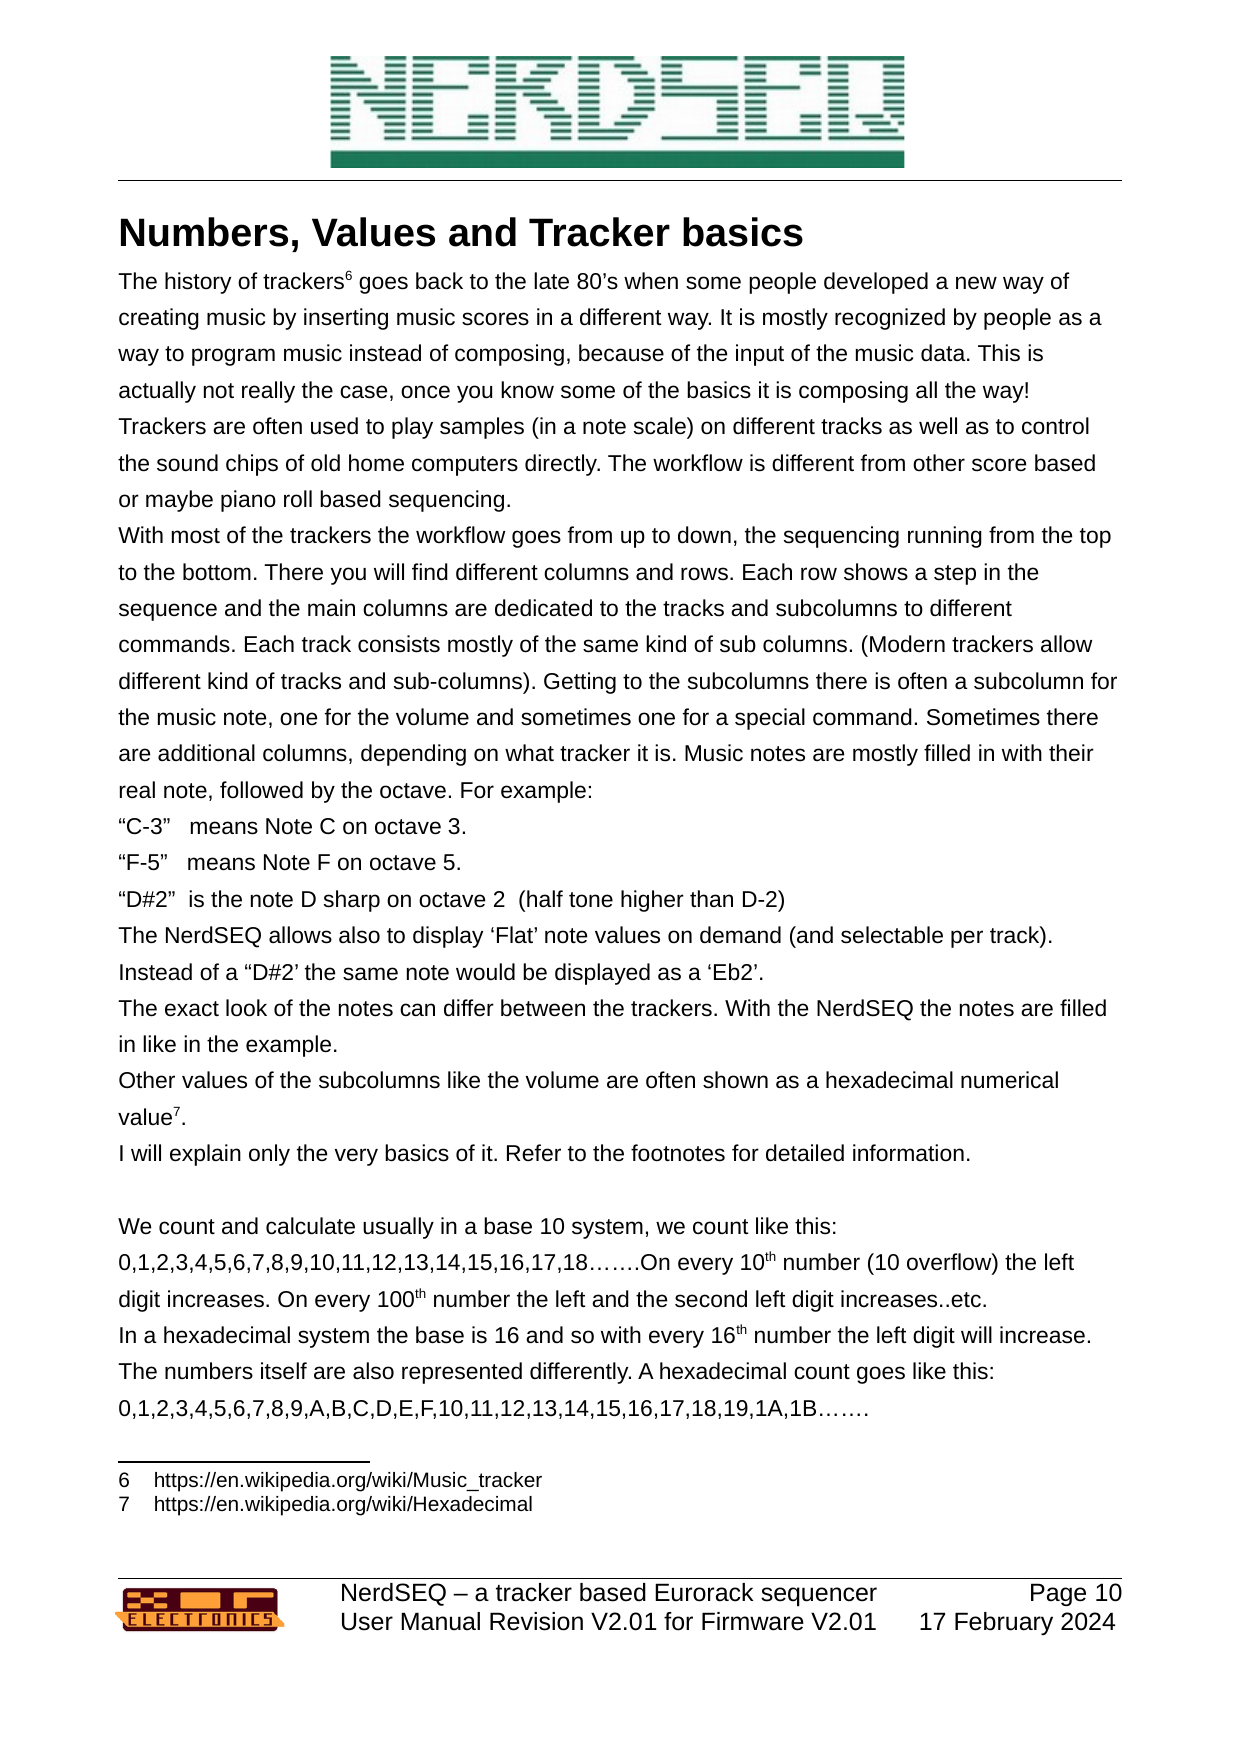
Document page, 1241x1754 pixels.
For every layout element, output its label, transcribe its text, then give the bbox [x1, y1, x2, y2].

text With most of the trackers the workflow goes from up to down, the sequencing running from the top to the bottom. There you will find different columns and rows. Each row shows a step in the sequence and the main columns are dedicated to the tracks and subcolumns to different commands. Each track consists mostly of the same kind of sub columns. (Modern trackers allow different kind of tracks and sub-columns). Getting to the subcolumns there is often a subcolumn for the music note, one for the volume and sometimes one for a special command. Sometimes there are additional columns, depending on what tracker it is. Music notes are mostly filled in with their real note, followed by the octave. For example: [118, 522, 1122, 803]
text The history of trackers goes back to the late 80’s when some people developed a new way of creating music by inserting music scores in a different way. It is mostly recognized by people as a way to program music instead of composing, because of the input of the music data. This is actually not really the case, once you know some of the basics it is composing all the way! [118, 268, 1122, 403]
text Trackers are often used to play samples (in a note scale) on different tracks as well as to control the sound chips of old home computers directly. The workflow is different from other score based or maybe piano roll based sequencing. [118, 413, 1122, 512]
subtitle Numbers, Values and Tracker basics [118, 209, 1122, 255]
text “F-5” means Note F on octave 5. [118, 849, 1122, 876]
text In a hexadecimal system the base is 16 and so with every 16th number the left digit will increase. The numbers itself are also represented differently. A hexadecimal count goes like this: [118, 1322, 1122, 1385]
text The exact look of the notes can differ between the trackers. With the NerdSEQ the notes are filled in like in the example. [118, 995, 1122, 1057]
picture [115, 1584, 285, 1634]
text https://en.wikipedia.org/wiki/Music_tracker [118, 1468, 1122, 1492]
text “D#2” is the note D sharp on octave 2 (half tone higher than D-2) [118, 886, 1122, 912]
text “C-3” means Note C on octave 3. [118, 813, 1122, 839]
text We count and calculate usually in a base 10 system, we count like this: 0,1,2,3,4,5,6,7,8,9,10,11,12,13,14,15,16,17,18…….On every 10th number (10 overflow) the left digit increases. On every 100th number the left and the second left digit increases..etc. [118, 1213, 1122, 1312]
text 0,1,2,3,4,5,6,7,8,9,A,B,C,D,E,F,10,11,12,13,14,15,16,17,18,19,1A,1B……. [118, 1395, 1122, 1421]
picture [330, 56, 905, 168]
text I will explain only the very basics of it. Refer to the footnotes for detailed information. [118, 1140, 1122, 1167]
text Other values of the subcolumns like the volume are often shown as a hexadecimal numerical value. [118, 1067, 1122, 1130]
text https://en.wikipedia.org/wiki/Hexadecimal [118, 1492, 1122, 1516]
text The NerdSEQ allows also to display ‘Flat’ note values on demand (and selectable per track). Instead of a “D#2’ the same note would be displayed as a ‘Eb2’. [118, 922, 1122, 985]
